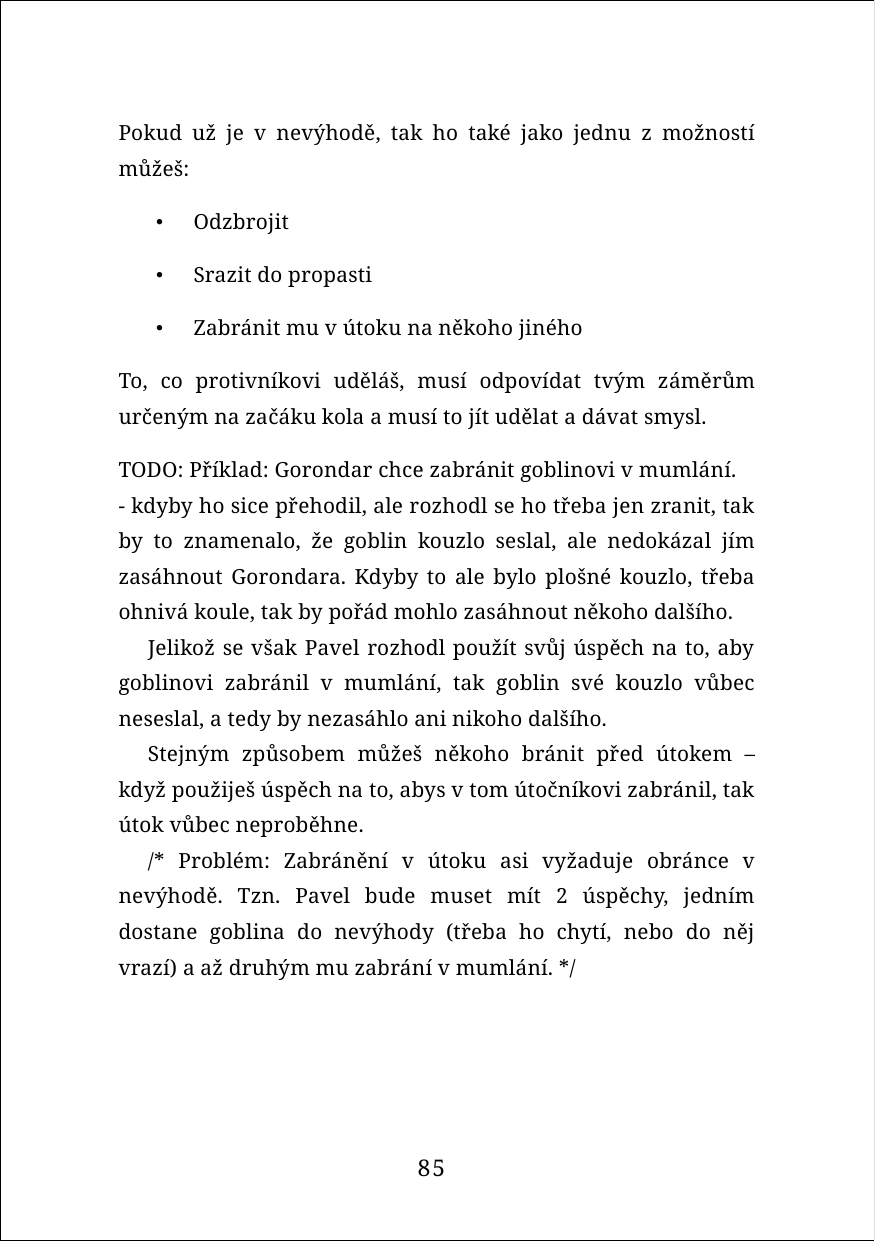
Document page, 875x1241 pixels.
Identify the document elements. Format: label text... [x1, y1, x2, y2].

list Odzbrojit [156, 207, 756, 235]
text TODO: Příklad: Gorondar chce zabránit goblinovi v mumlání. - kdyby ho sice přehodil, ale rozhodl se ho třeba jen zranit, tak by to znamenalo, že goblin kouzlo seslal, ale nedokázal jím zasáhnout Gorondara. Kdyby to ale bylo plošné kouzlo, třeba ohnivá koule, tak by pořád mohlo zasáhnout někoho dalšího. Jelikož se však Pavel rozhodl použít svůj úspěch na to, aby goblinovi zabránil v mumlání, tak goblin své kouzlo vůbec neseslal, a tedy by nezasáhlo ani nikoho dalšího. Stejným způsobem můžeš někoho bránit před útokem – když použiješ úspěch na to, abys v tom útočníkovi zabránil, tak útok vůbec neproběhne. /* Problém: Zabránění v útoku asi vyžaduje obránce v nevýhodě. Tzn. Pavel bude muset mít 2 úspěchy, jedním dostane goblina do nevýhody (třeba ho chytí, nebo do něj vrazí) a až druhým mu zabrání v mumlání. */ [118, 455, 756, 981]
text To, co protivníkovi uděláš, musí odpovídat tvým záměrům určeným na začáku kola a musí to jít udělat a dávat smysl. [118, 367, 756, 431]
list Srazit do propasti [156, 260, 756, 289]
list Zabránit mu v útoku na někoho jiného [156, 313, 756, 342]
text Pokud už je v nevýhodě, tak ho také jako jednu z možností můžeš: [118, 118, 756, 182]
